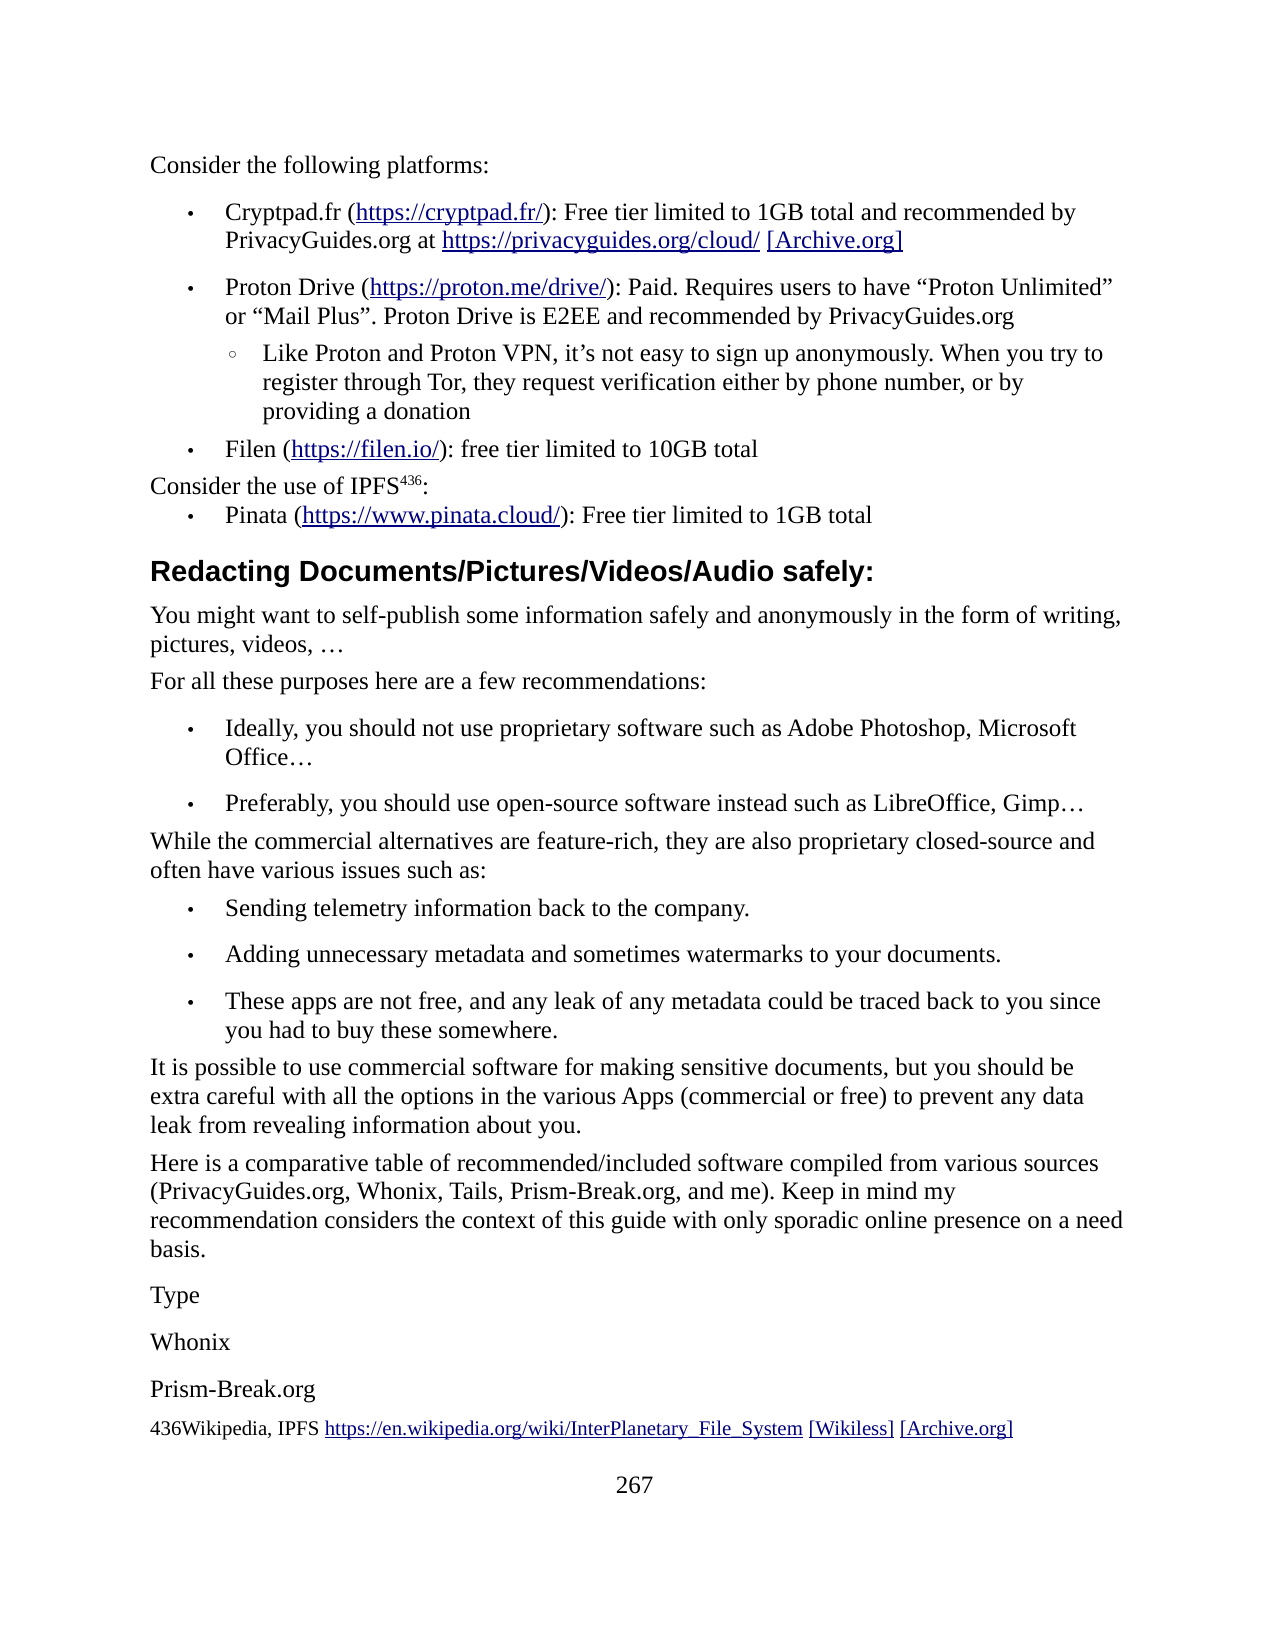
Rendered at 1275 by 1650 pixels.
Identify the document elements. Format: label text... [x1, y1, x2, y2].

subtitle Redacting Documents/Pictures/Videos/Audio safely: [150, 554, 1125, 587]
text For all these purposes here are a few recommendations: [150, 666, 1125, 695]
text Here is a comparative table of recommended/included software compiled from various sources (PrivacyGuides.org, Whonix, Tails, Prism-Break.org, and me). Keep in mind my recommendation considers the context of this guide with only sporadic online presence on a need basis. [150, 1148, 1125, 1263]
list Preferably, you should use open-source software instead such as LibreOffice, Gimp… [187, 788, 1125, 817]
list Cryptpad.fr (https://cryptpad.fr/): Free tier limited to 1GB total and recommended by PrivacyGuides.org at https://privacyguides.org/cloud/ [Archive.org] [187, 197, 1125, 254]
text It is possible to use commercial software for making sensitive documents, but you should be extra careful with all the options in the various Apps (commercial or free) to prevent any data leak from revealing information about you. [150, 1052, 1125, 1139]
text Consider the following platforms: [150, 150, 1125, 179]
text Prism-Break.org [150, 1374, 1125, 1403]
text While the commercial alternatives are feature-rich, they are also proprietary closed-source and often have various issues such as: [150, 826, 1125, 884]
list Sending telemetry information back to the company. [187, 893, 1125, 921]
text Wikipedia, IPFS https://en.wikipedia.org/wiki/InterPlanetary_File_System [Wikiless] [Archive.org] [150, 1416, 1125, 1440]
list Adding unnecessary metadata and sometimes watermarks to your documents. [187, 939, 1125, 968]
text Whonix [150, 1327, 1125, 1356]
list Proton Drive (https://proton.me/drive/): Paid. Requires users to have “Proton Unlimited” or “Mail Plus”. Proton Drive is E2EE and recommended by PrivacyGuides.org [187, 272, 1125, 329]
text Type [150, 1281, 1125, 1309]
list Like Proton and Proton VPN, it’s not easy to sign up anonymously. When you try to register through Tor, they request verification either by phone number, or by providing a donation [225, 338, 1125, 425]
list Ideally, you should not use proprietary software such as Adobe Photoshop, Microsoft Office… [187, 713, 1125, 771]
text You might want to self-publish some information safely and anonymously in the form of writing, pictures, videos, … [150, 600, 1125, 657]
list Filen (https://filen.io/): free tier limited to 10GB total [187, 434, 1125, 462]
list These apps are not free, and any leak of any metadata could be traced back to you since you had to buy these somewhere. [187, 986, 1125, 1043]
text Consider the use of IPFS: [150, 471, 1125, 500]
list Pinata (https://www.pinata.cloud/): Free tier limited to 1GB total [187, 500, 1125, 529]
